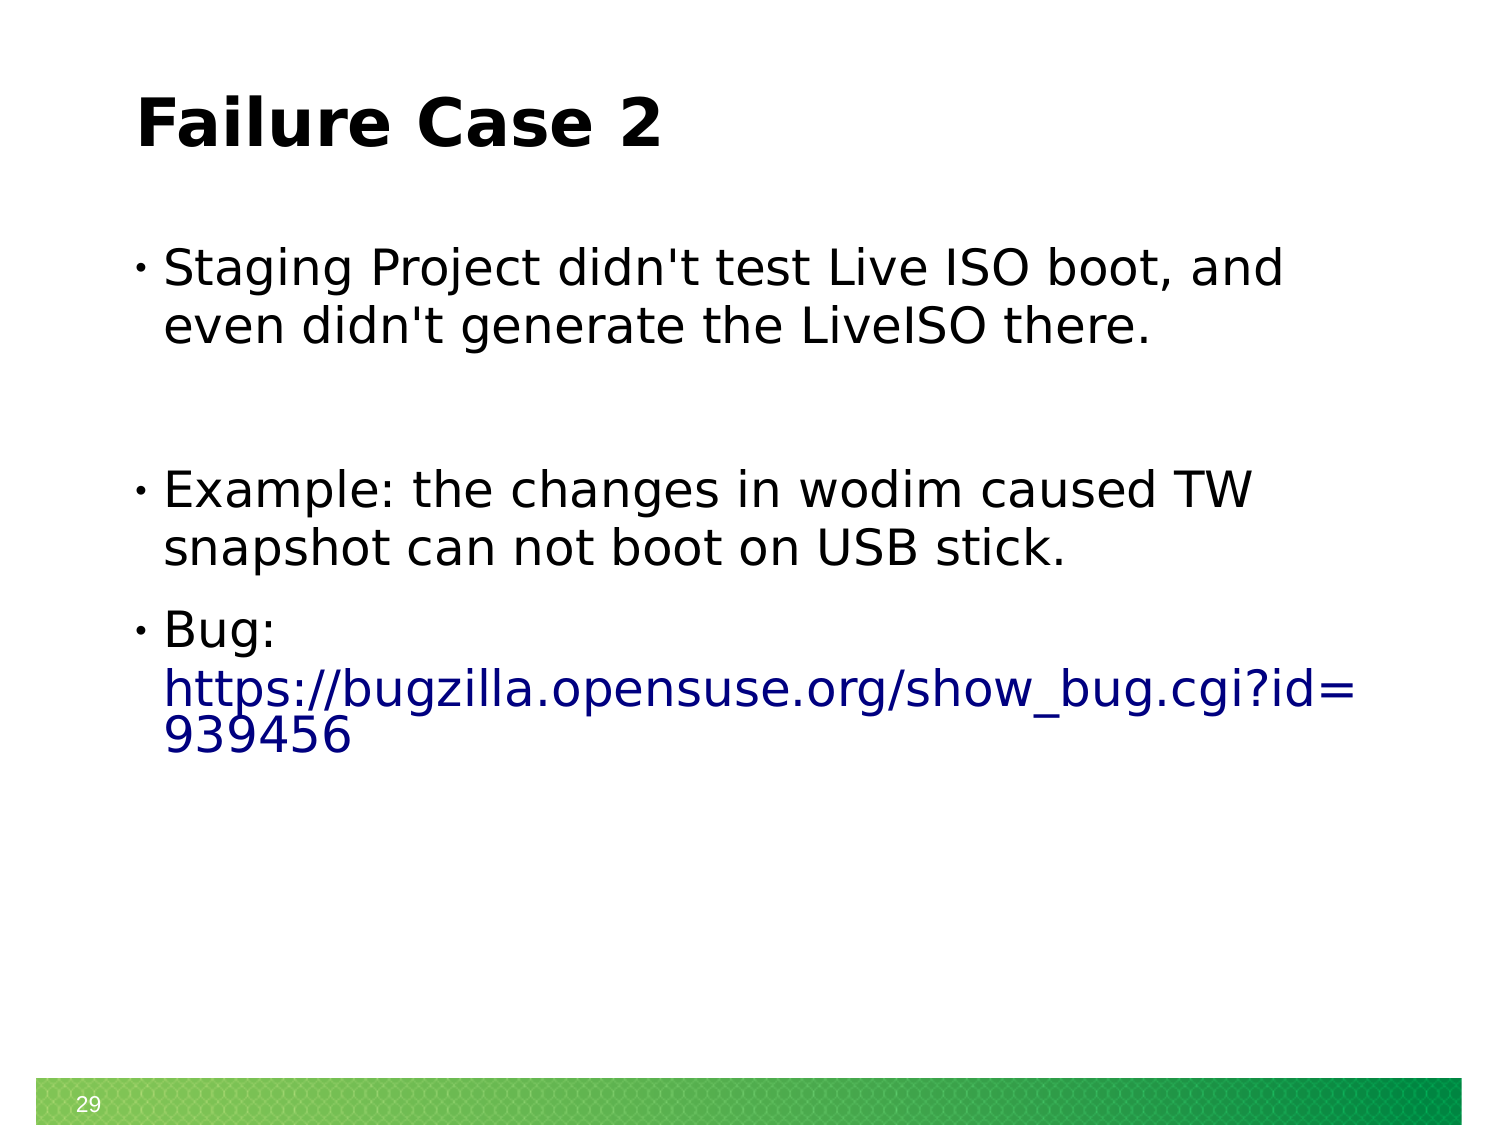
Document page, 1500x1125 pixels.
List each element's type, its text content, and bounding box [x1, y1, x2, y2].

list Staging Project didn't test Live ISO boot, and even didn't generate the LiveISO there. Example: the changes in wodim caused TW snapshot can not boot on USB stick. Bug: https://bugzilla.opensuse.org/show_bug.cgi?id=939456 [135, 238, 1372, 982]
title Failure Case 2 [135, 41, 1372, 204]
picture [36, 1078, 1462, 1125]
